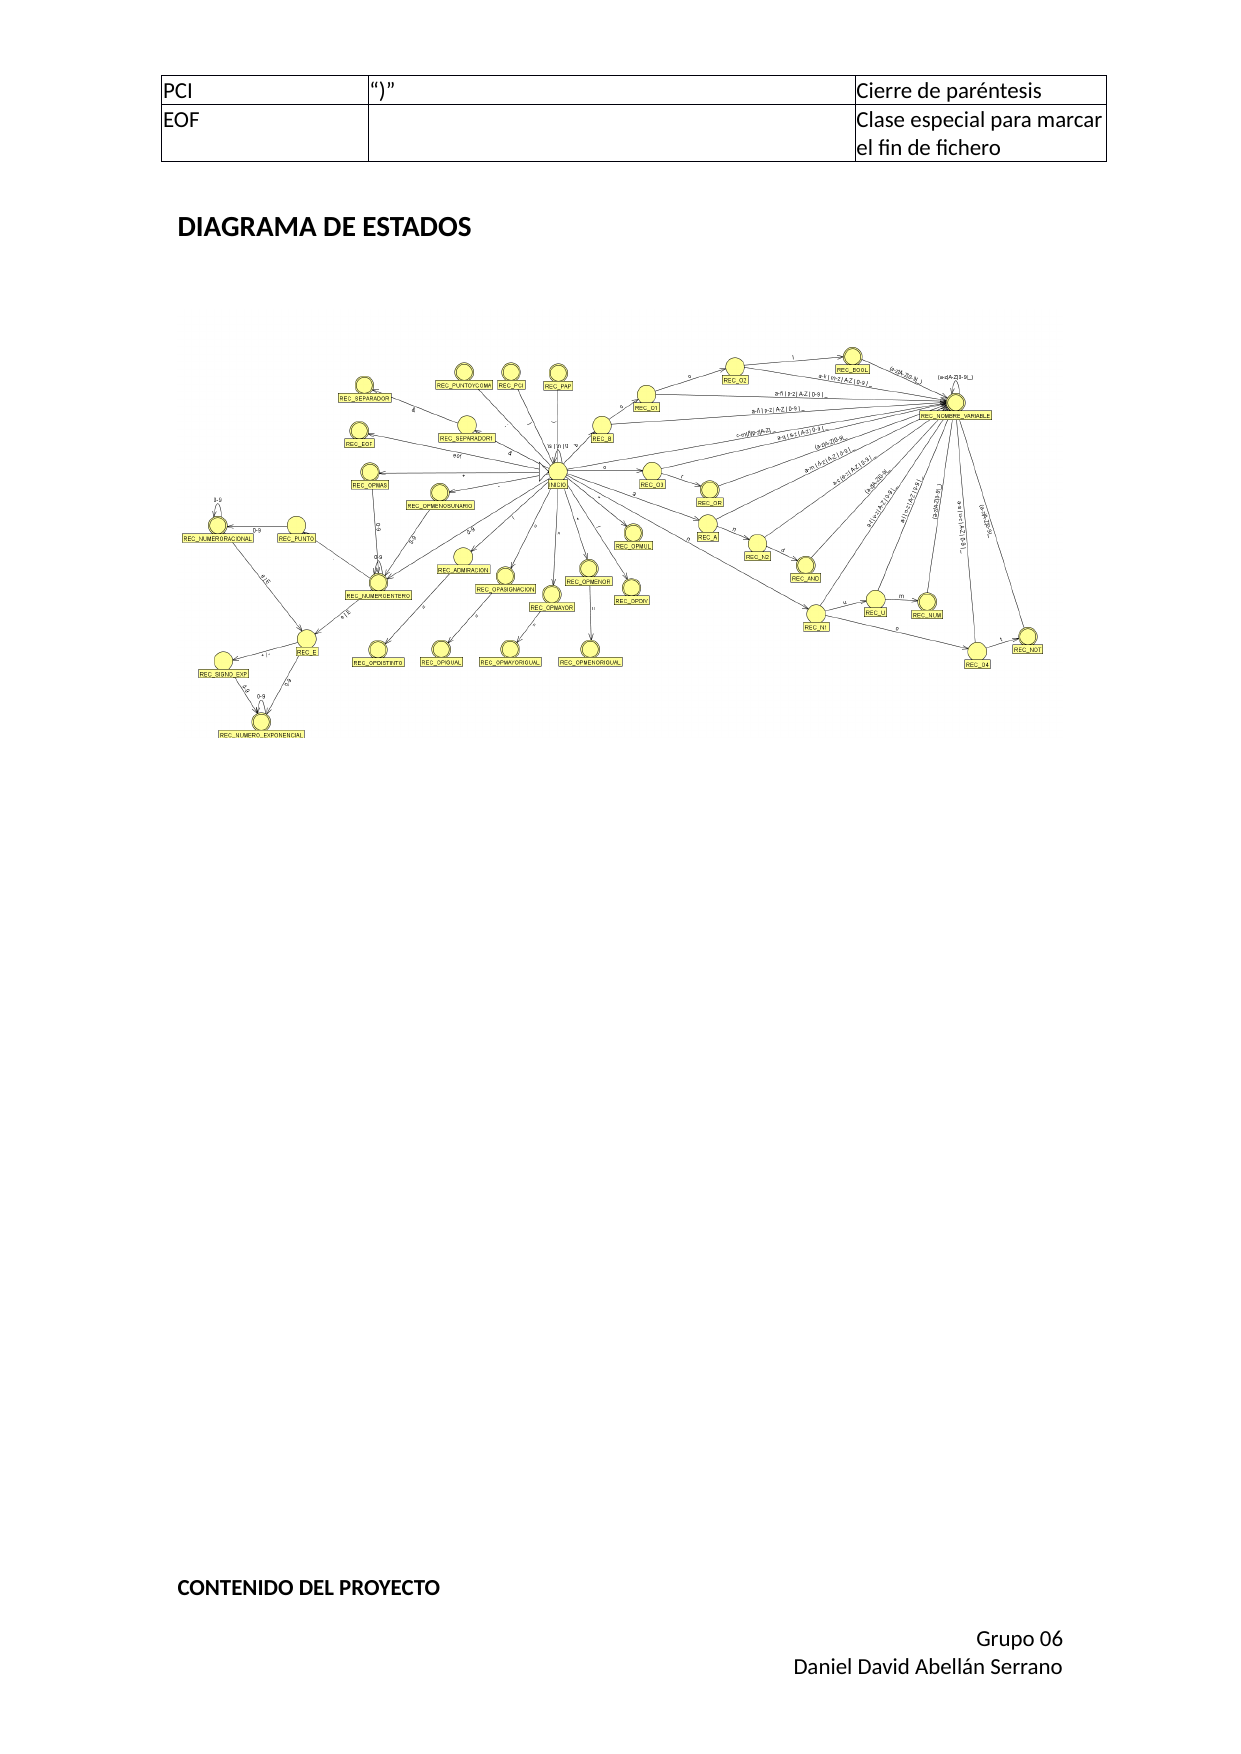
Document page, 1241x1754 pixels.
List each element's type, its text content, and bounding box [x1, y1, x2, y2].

picture [177, 309, 1063, 738]
table_cell PCI [162, 76, 368, 104]
text DIAGRAMA DE ESTADOS [177, 208, 1063, 244]
table_cell Clase especial para marcar el fin de fichero [856, 105, 1106, 161]
table_cell “)” [369, 76, 855, 104]
table_cell [369, 105, 855, 161]
table_cell Cierre de paréntesis [856, 76, 1106, 104]
table_cell EOF [162, 105, 368, 161]
text CONTENIDO DEL PROYECTO [177, 1573, 1063, 1601]
